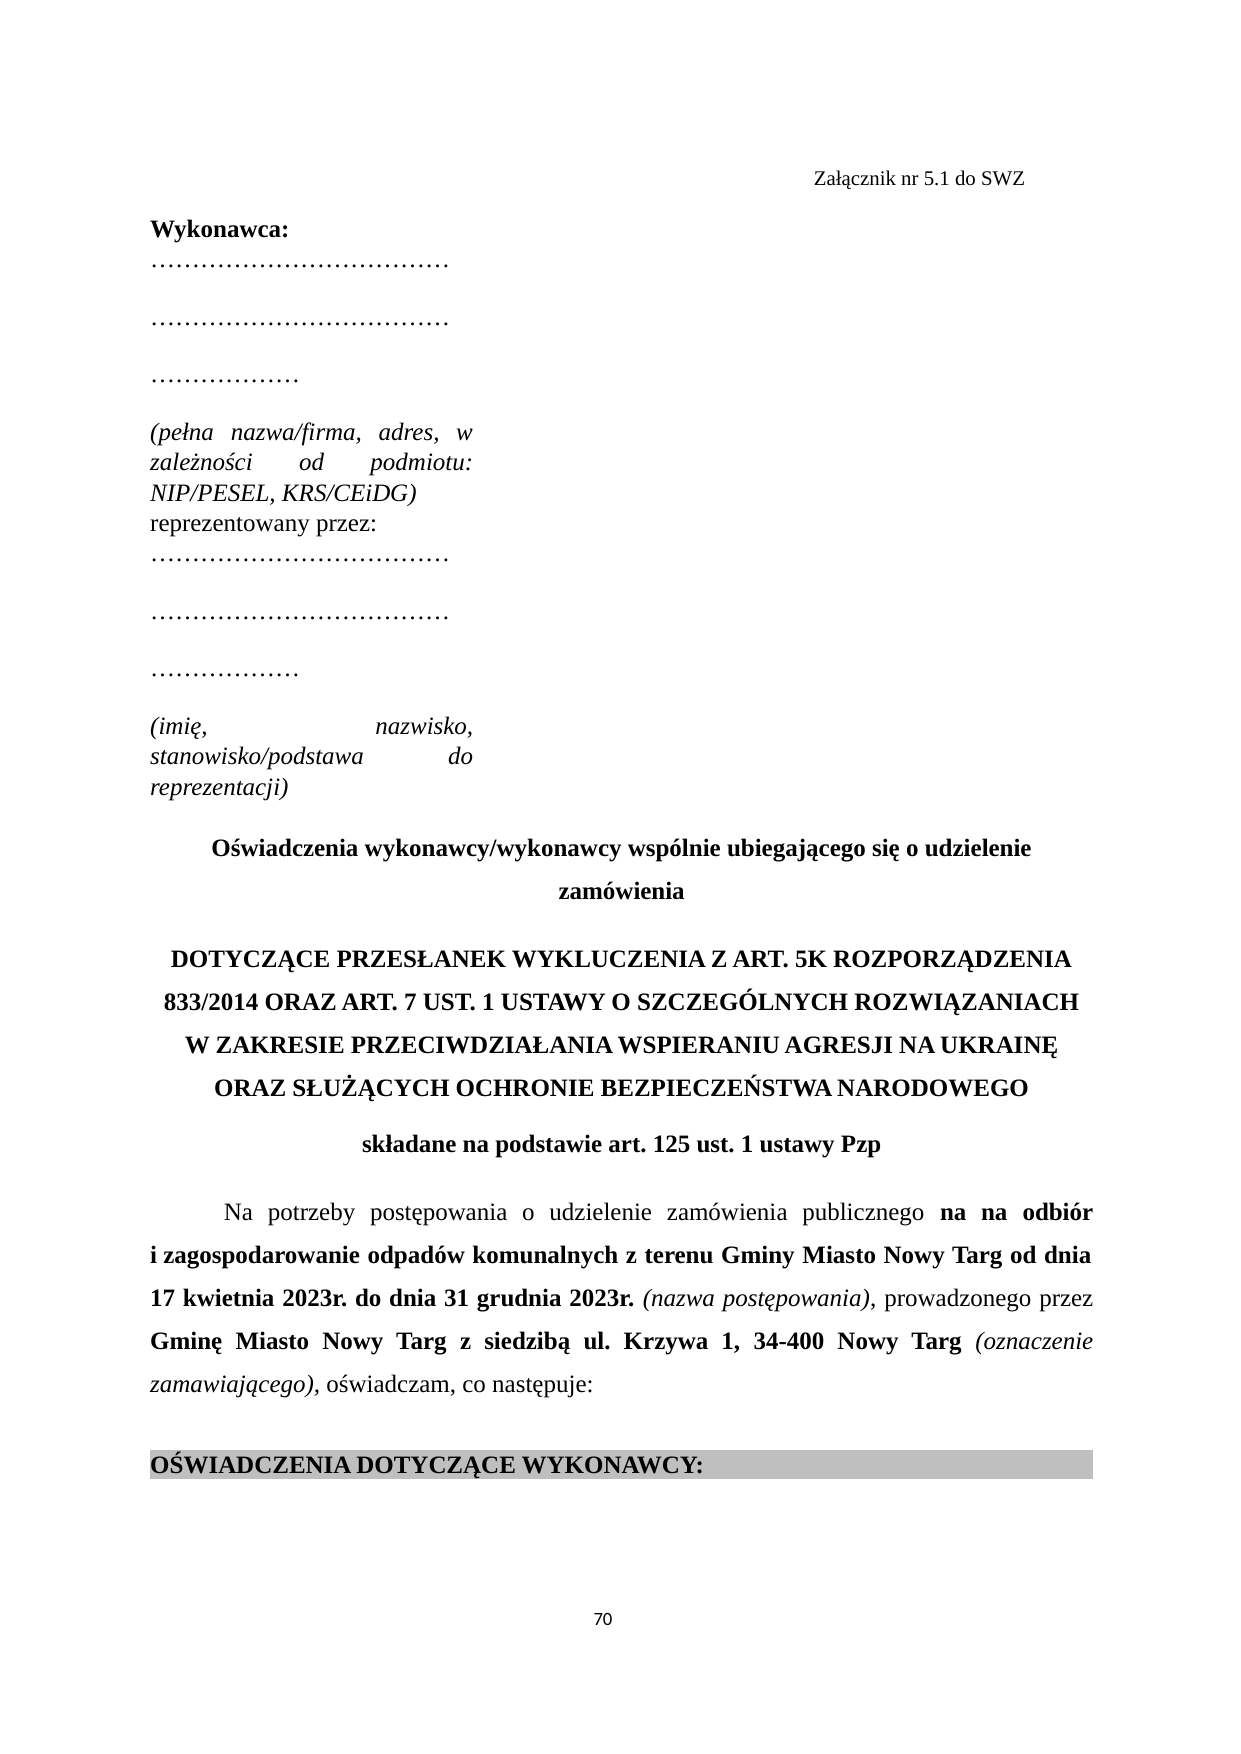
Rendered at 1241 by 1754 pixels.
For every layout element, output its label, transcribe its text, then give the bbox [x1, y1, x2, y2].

text Oświadczenia wykonawcy/wykonawcy wspólnie ubiegającego się o udzielenie zamówienia [150, 833, 1093, 904]
text składane na podstawie art. 125 ust. 1 ustawy Pzp [150, 1129, 1093, 1158]
text Na potrzeby postępowania o udzielenie zamówienia publicznego na na odbiór i zagospodarowanie odpadów komunalnych z terenu Gminy Miasto Nowy Targ od dnia 17 kwietnia 2023r. do dnia 31 grudnia 2023r. (nazwa postępowania), prowadzonego przez Gminę Miasto Nowy Targ z siedzibą ul. Krzywa 1, 34-400 Nowy Targ (oznaczenie zamawiającego), oświadczam, co następuje: [150, 1197, 1093, 1398]
text OŚWIADCZENIA DOTYCZĄCE WYKONAWCY: [150, 1450, 1093, 1479]
text ……………………………………………………………………………… [150, 244, 473, 388]
text ……………………………………………………………………………… [150, 538, 473, 682]
text Załącznik nr 5.1 do SWZ [814, 166, 1093, 190]
text reprezentowany przez: [150, 508, 1093, 537]
text (pełna nazwa/firma, adres, w zależności od podmiotu: NIP/PESEL, KRS/CEiDG) [150, 417, 473, 506]
text DOTYCZĄCE PRZESŁANEK WYKLUCZENIA Z ART. 5K ROZPORZĄDZENIA 833/2014 ORAZ ART. 7 UST. 1 USTAWY o szczególnych rozwiązaniach w zakresie przeciwdziałania wspieraniu agresji na Ukrainę oraz służących ochronie bezpieczeństwa narodowego [150, 944, 1093, 1102]
text (imię, nazwisko, stanowisko/podstawa do reprezentacji) [150, 711, 473, 801]
text Wykonawca: [150, 214, 1093, 243]
